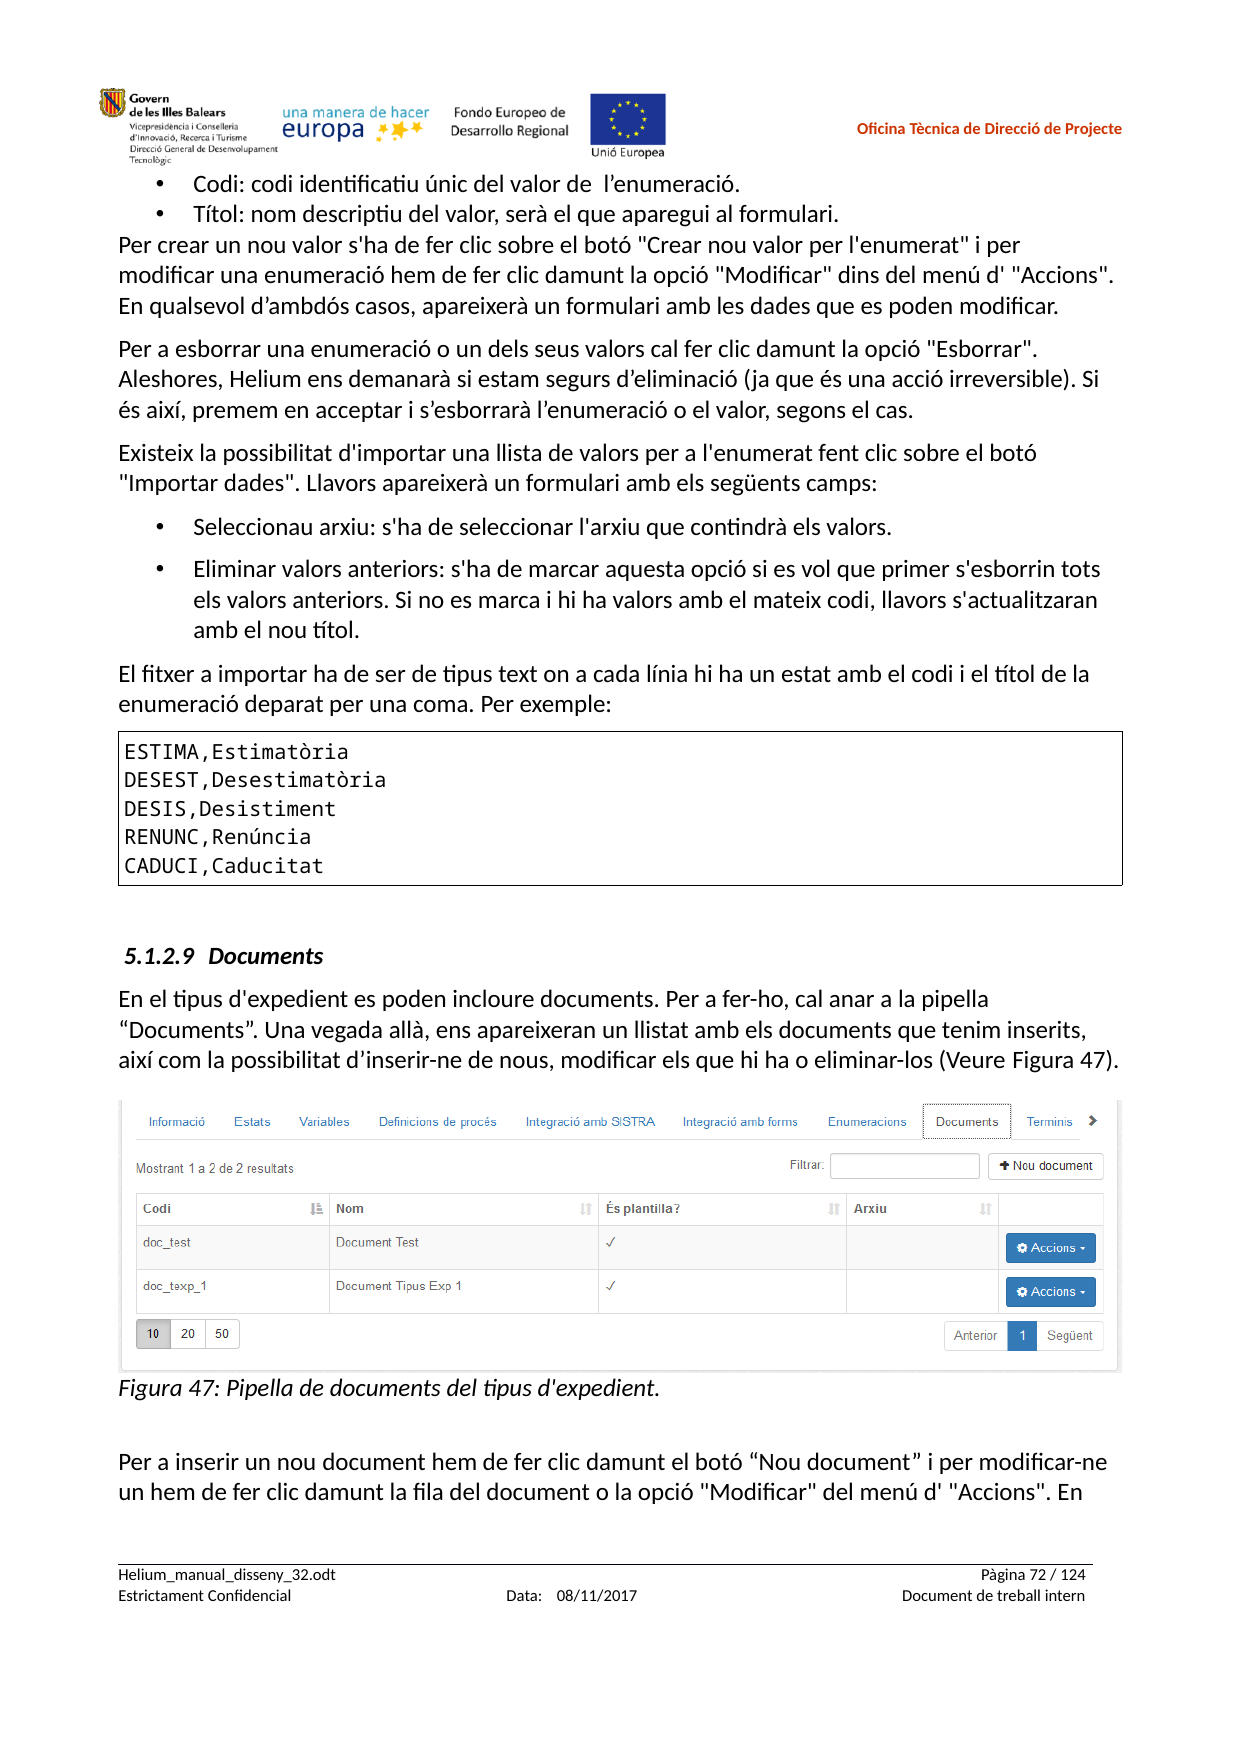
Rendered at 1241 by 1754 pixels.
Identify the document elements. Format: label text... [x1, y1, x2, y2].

list Eliminar valors anteriors: s'ha de marcar aquesta opció si es vol que primer s'esborrin tots els valors anteriors. Si no es marca i hi ha valors amb el mateix codi, llavors s'actualitzaran amb el nou títol. [156, 554, 1122, 645]
picture [99, 87, 668, 166]
text En el tipus d'expedient es poden incloure documents. Per a fer-ho, cal anar a la pipella “Documents”. Una vegada allà, ens apareixeran un llistat amb els documents que tenim inserits, així com la possibilitat d’inserir-ne de nous, modificar els que hi ha o eliminar-los (Veure Figura 47). [118, 983, 1122, 1075]
text El fitxer a importar ha de ser de tipus text on a cada línia hi ha un estat amb el codi i el títol de la enumeració deparat per una coma. Per exemple: [118, 658, 1122, 719]
text Per crear un nou valor s'ha de fer clic sobre el botó "Crear nou valor per l'enumerat" i per modificar una enumeració hem de fer clic damunt la opció "Modificar" dins del menú d' "Accions". En qualsevol d’ambdós casos, apareixerà un formulari amb les dades que es poden modificar. [118, 229, 1122, 321]
list Seleccionau arxiu: s'ha de seleccionar l'arxiu que contindrà els valors. [156, 511, 1122, 541]
text Figura 47: Pipella de documents del tipus d'expedient. [118, 1373, 1122, 1403]
text Per a esborrar una enumeració o un dels seus valors cal fer clic damunt la opció "Esborrar". Aleshores, Helium ens demanarà si estam segurs d’eliminació (ja que és una acció irreversible). Si és així, premem en acceptar i s’esborrarà l’enumeració o el valor, segons el cas. [118, 333, 1122, 424]
text Per a inserir un nou document hem de fer clic damunt el botó “Nou document” i per modificar-ne un hem de fer clic damunt la fila del document o la opció "Modificar" del menú d' "Accions". En [118, 1446, 1122, 1507]
list Codi: codi identificatiu únic del valor de l’enumeració. [156, 168, 1122, 198]
picture [118, 1100, 1123, 1373]
text Existeix la possibilitat d'importar una llista de valors per a l'enumerat fent clic sobre el botó "Importar dades". Llavors apareixerà un formulari amb els següents camps: [118, 437, 1122, 498]
subtitle Documents [118, 941, 1122, 971]
table_header ESTIMA,Estimatòria DESEST,Desestimatòria DESIS,Desistiment RENUNC,Renúncia CADUCI,Caducitat [119, 732, 1122, 885]
list Títol: nom descriptiu del valor, serà el que aparegui al formulari. [156, 198, 1122, 229]
